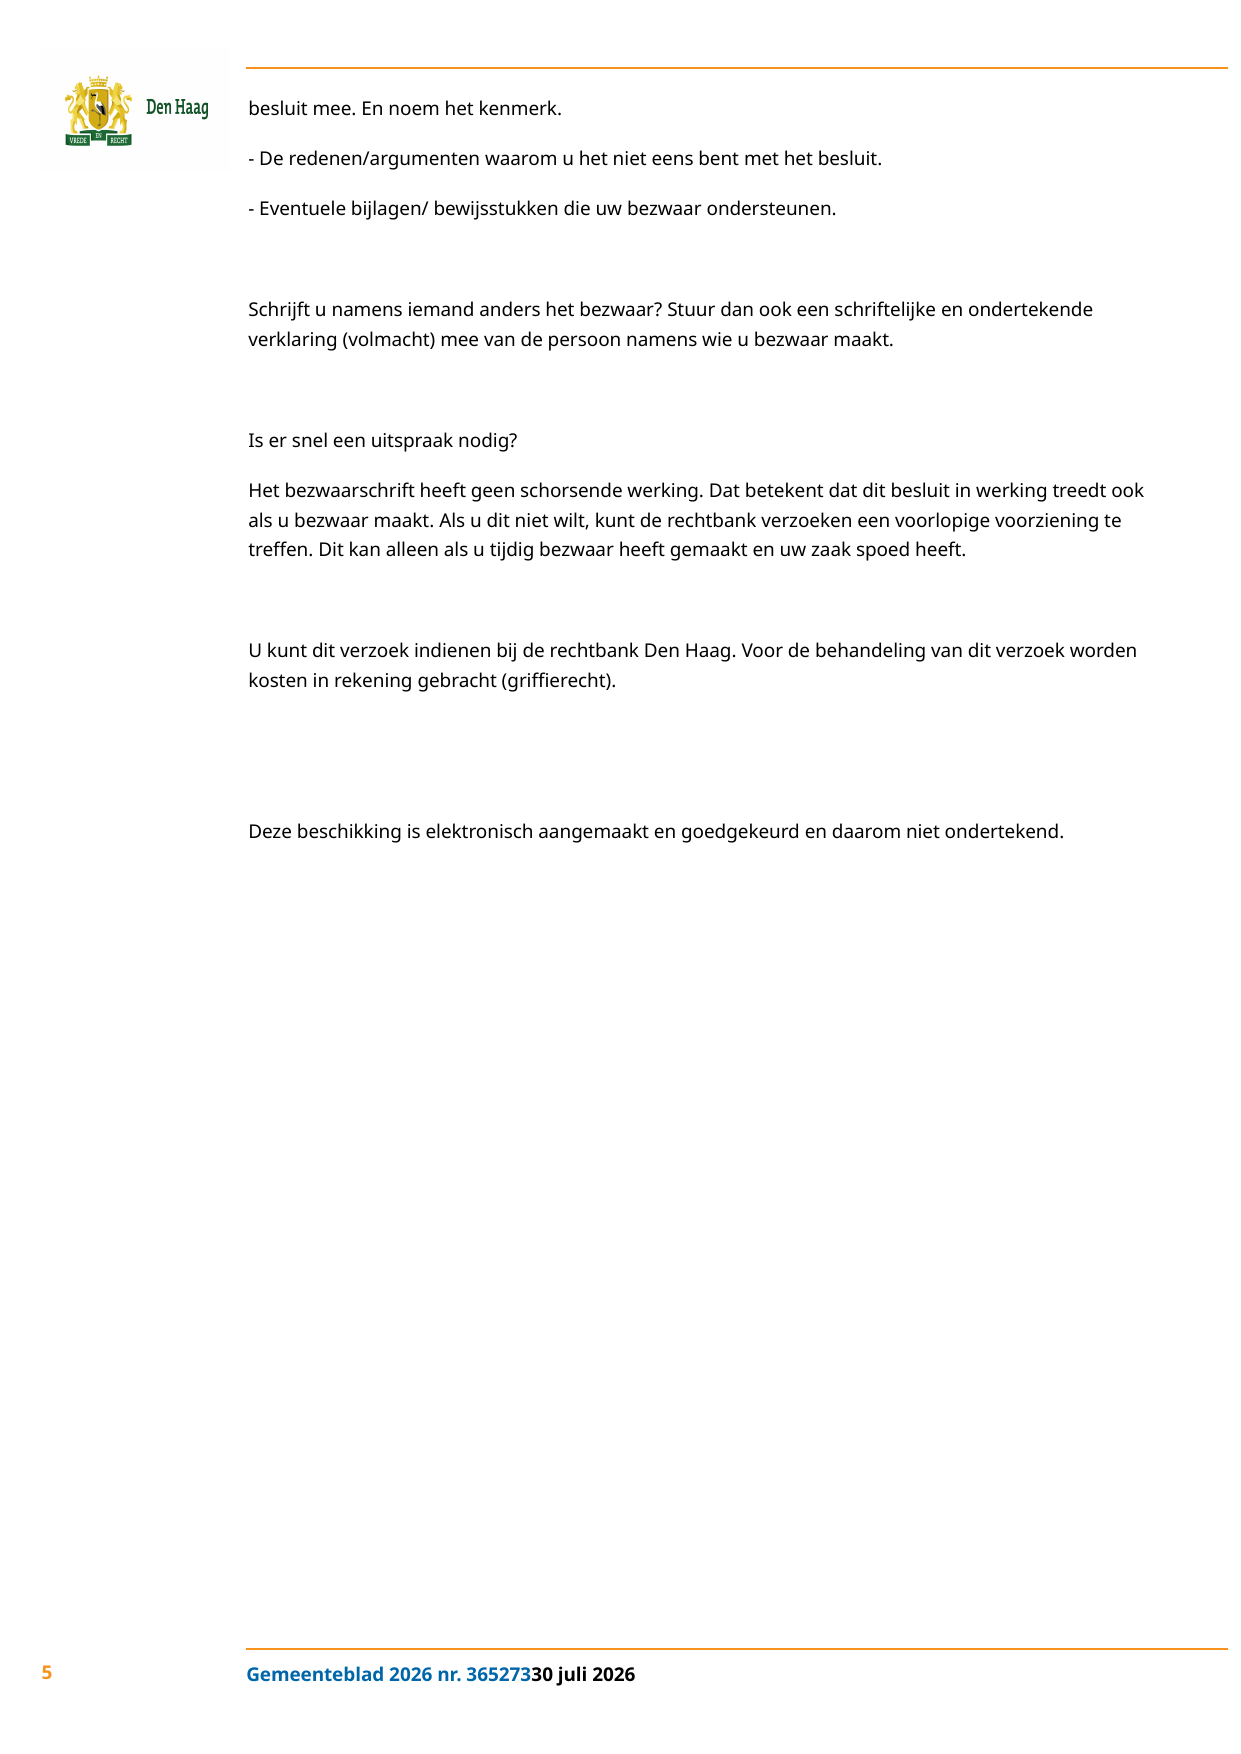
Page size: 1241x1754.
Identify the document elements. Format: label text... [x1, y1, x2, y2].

text Het bezwaarschrift heeft geen schorsende werking. Dat betekent dat dit besluit in werking treedt ook als u bezwaar maakt. Als u dit niet wilt, kunt de rechtbank verzoeken een voorlopige voorziening te treffen. Dit kan alleen als u tijdig bezwaar heeft gemaakt en uw zaak spoed heeft. [248, 477, 1152, 562]
text - Eventuele bijlagen/ bewijsstukken die uw bezwaar ondersteunen. [248, 196, 1152, 221]
text besluit mee. En noem het kenmerk. [248, 95, 1152, 121]
text Schrijft u namens iemand anders het bezwaar? Stuur dan ook een schriftelijke en ondertekende verklaring (volmacht) mee van de persoon namens wie u bezwaar maakt. [248, 296, 1152, 352]
text Is er snel een uitspraak nodig? [248, 427, 1152, 453]
text - De redenen/argumenten waarom u het niet eens bent met het besluit. [248, 145, 1152, 171]
text Deze beschikking is elektronisch aangemaakt en goedgekeurd en daarom niet ondertekend. [248, 818, 1152, 844]
text U kunt dit verzoek indienen bij de rechtbank Den Haag. Voor de behandeling van dit verzoek worden kosten in rekening gebracht (griffierecht). [248, 637, 1152, 693]
picture [41, 47, 231, 172]
